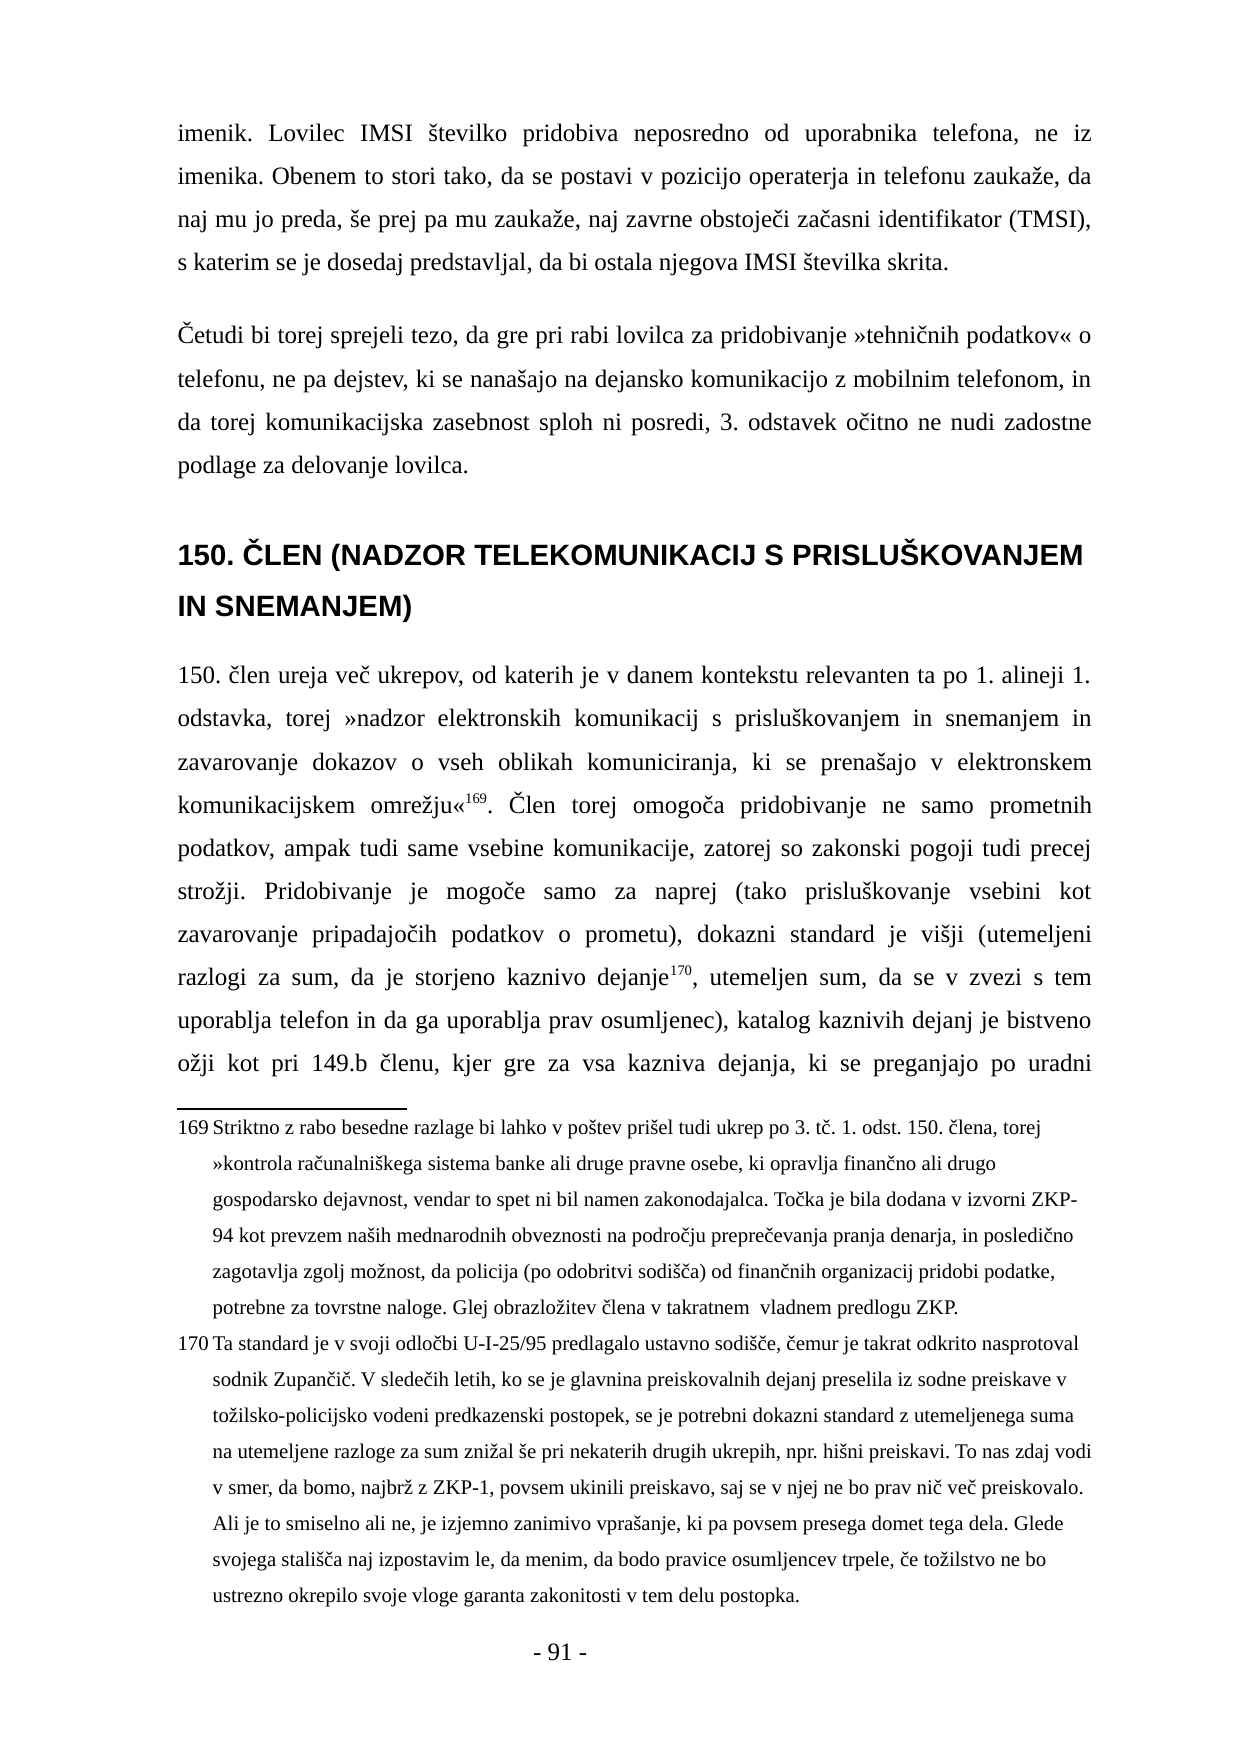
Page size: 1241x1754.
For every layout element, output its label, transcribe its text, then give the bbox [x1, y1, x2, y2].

text Striktno z rabo besedne razlage bi lahko v poštev prišel tudi ukrep po 3. tč. 1. odst. 150. člena, torej »kontrola računalniškega sistema banke ali druge pravne osebe, ki opravlja finančno ali drugo gospodarsko dejavnost, vendar to spet ni bil namen zakonodajalca. Točka je bila dodana v izvorni ZKP-94 kot prevzem naših mednarodnih obveznosti na področju preprečevanja pranja denarja, in posledično zagotavlja zgolj možnost, da policija (po odobritvi sodišča) od finančnih organizacij pridobi podatke, potrebne za tovrstne naloge. Glej obrazložitev člena v takratnem vladnem predlogu ZKP. [177, 1114, 1093, 1319]
text Četudi bi torej sprejeli tezo, da gre pri rabi lovilca za pridobivanje »tehničnih podatkov« o telefonu, ne pa dejstev, ki se nanašajo na dejansko komunikacijo z mobilnim telefonom, in da torej komunikacijska zasebnost sploh ni posredi, 3. odstavek očitno ne nudi zadostne podlage za delovanje lovilca. [177, 321, 1093, 479]
text imenik. Lovilec IMSI številko pridobiva neposredno od uporabnika telefona, ne iz imenika. Obenem to stori tako, da se postavi v pozicijo operaterja in telefonu zaukaže, da naj mu jo preda, še prej pa mu zaukaže, naj zavrne obstoječi začasni identifikator (TMSI), s katerim se je dosedaj predstavljal, da bi ostala njegova IMSI številka skrita. [177, 118, 1093, 276]
subtitle 150. člen (nadzor telekomunikacij s prisluškovanjem in snemanjem) [177, 538, 1093, 622]
text 150. člen ureja več ukrepov, od katerih je v danem kontekstu relevanten ta po 1. alineji 1. odstavka, torej »nadzor elektronskih komunikacij s prisluškovanjem in snemanjem in zavarovanje dokazov o vseh oblikah komuniciranja, ki se prenašajo v elektronskem komunikacijskem omrežju«. Člen torej omogoča pridobivanje ne samo prometnih podatkov, ampak tudi same vsebine komunikacije, zatorej so zakonski pogoji tudi precej strožji. Pridobivanje je mogoče samo za naprej (tako prisluškovanje vsebini kot zavarovanje pripadajočih podatkov o prometu), dokazni standard je višji (utemeljeni razlogi za sum, da je storjeno kaznivo dejanje, utemeljen sum, da se v zvezi s tem uporablja telefon in da ga uporablja prav osumljenec), katalog kaznivih dejanj je bistveno ožji kot pri 149.b členu, kjer gre za vsa kazniva dejanja, ki se preganjajo po uradni [177, 660, 1093, 1077]
text Ta standard je v svoji odločbi U-I-25/95 predlagalo ustavno sodišče, čemur je takrat odkrito nasprotoval sodnik Zupančič. V sledečih letih, ko se je glavnina preiskovalnih dejanj preselila iz sodne preiskave v tožilsko-policijsko vodeni predkazenski postopek, se je potrebni dokazni standard z utemeljenega suma na utemeljene razloge za sum znižal še pri nekaterih drugih ukrepih, npr. hišni preiskavi. To nas zdaj vodi v smer, da bomo, najbrž z ZKP-1, povsem ukinili preiskavo, saj se v njej ne bo prav nič več preiskovalo. Ali je to smiselno ali ne, je izjemno zanimivo vprašanje, ki pa povsem presega domet tega dela. Glede svojega stališča naj izpostavim le, da menim, da bodo pravice osumljencev trpele, če tožilstvo ne bo ustrezno okrepilo svoje vloge garanta zakonitosti v tem delu postopka. [177, 1331, 1093, 1607]
